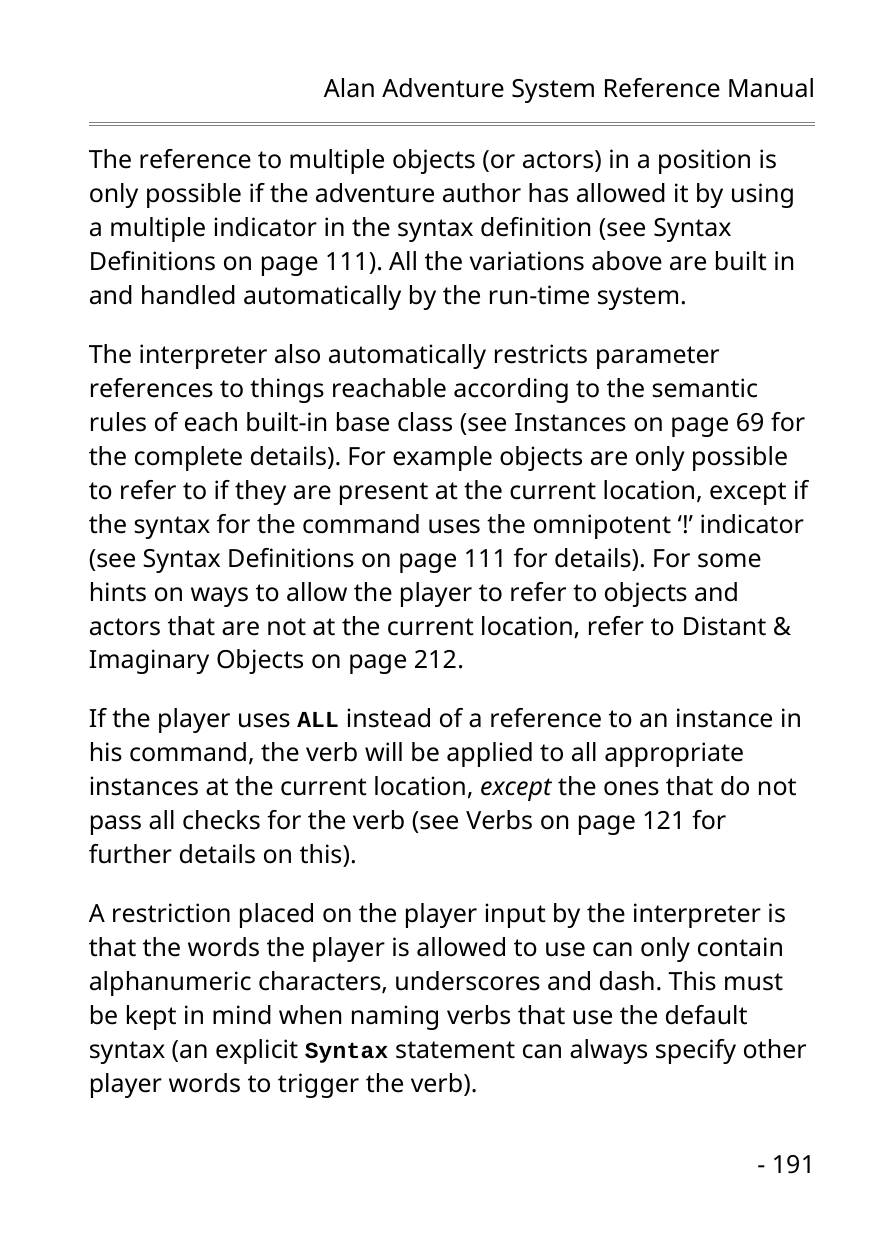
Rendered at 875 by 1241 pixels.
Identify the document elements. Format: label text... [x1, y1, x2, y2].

text The interpreter also automatically restricts parameter references to things reachable according to the semantic rules of each built-in base class (see Instances on page 60 for the complete details). For example objects are only possible to refer to if they are present at the current location, except if the syntax for the command uses the omnipotent ‘!’ indicator (see Syntax Definitions on page 93 for details). For some hints on ways to allow the player to refer to objects and actors that are not at the current location, refer to Distant & Imaginary Objects on page 177. [88, 337, 815, 676]
text A restriction placed on the player input by the interpreter is that the words the player is allowed to use can only contain alphanumeric characters, underscores and dash. This must be kept in mind when naming verbs that use the default syntax (an ex­plicit Syntax statement can always specify other player words to trigger the verb). [88, 896, 815, 1100]
text The reference to multiple objects (or actors) in a position is only possible if the adventure author has allowed it by using a multiple indicator in the syntax definition (see Syntax Definitions on page 93). All the variations above are built in and handled automatically by the run-time system. [88, 142, 815, 312]
text If the player uses ALL instead of a reference to an instance in his command, the verb will be applied to all appropriate instances at the current location, except the ones that do not pass all checks for the verb (see Verbs on page 102 for further details on this). [88, 701, 815, 871]
